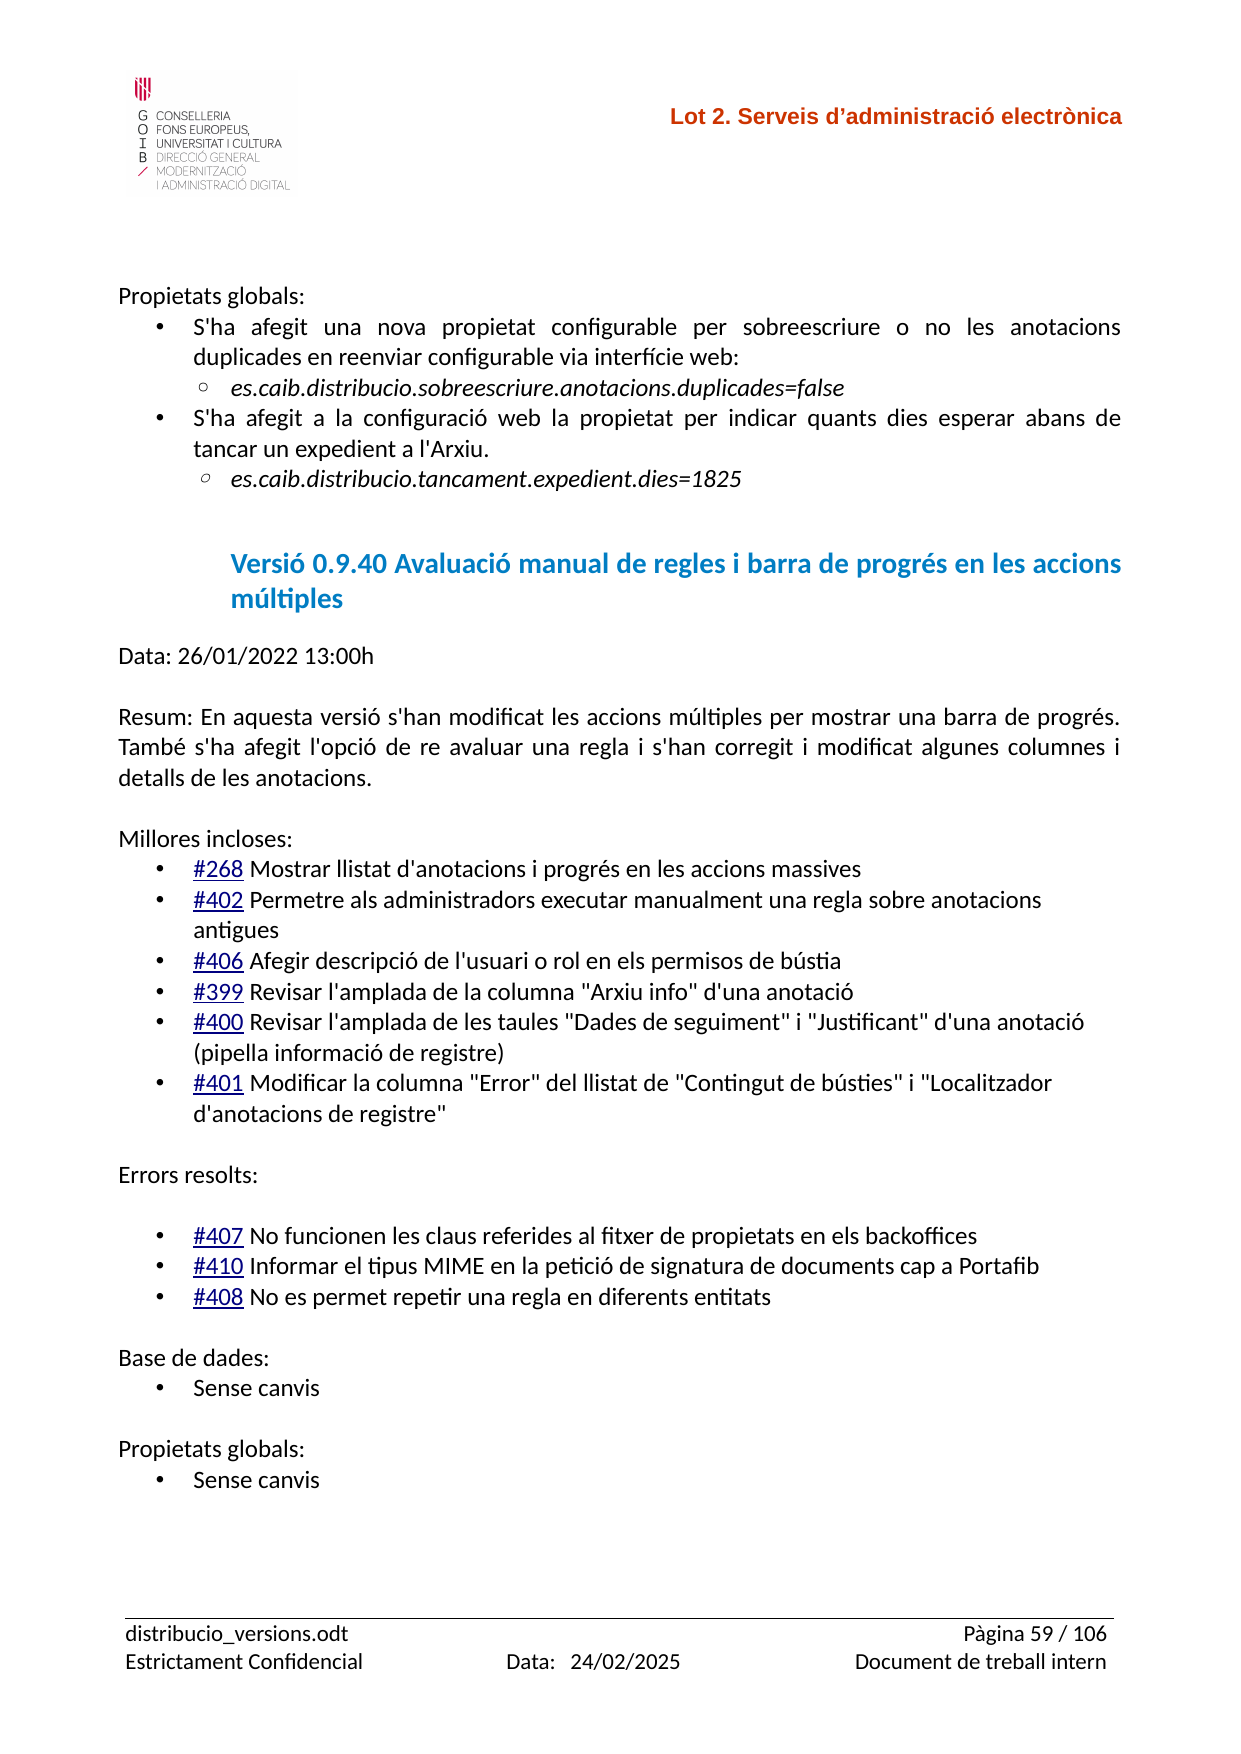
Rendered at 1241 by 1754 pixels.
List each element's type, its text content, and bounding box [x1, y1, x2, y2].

list #268 Mostrar llistat d'anotacions i progrés en les accions massives [156, 853, 1122, 884]
list #399 Revisar l'amplada de la columna "Arxiu info" d'una anotació [156, 976, 1122, 1006]
text Data: 26/01/2022 13:00h [118, 640, 1122, 670]
text Millores incloses: [118, 823, 1122, 853]
list #408 No es permet repetir una regla en diferents entitats [156, 1281, 1122, 1311]
list S'ha afegit a la configuració web la propietat per indicar quants dies esperar abans de tancar un expedient a l'Arxiu. [156, 402, 1122, 463]
text Base de dades: [118, 1342, 1122, 1372]
text Propietats globals: [118, 1433, 1122, 1464]
text Errors resolts: [118, 1159, 1122, 1189]
list #406 Afegir descripció de l'usuari o rol en els permisos de bústia [156, 945, 1122, 976]
picture [126, 70, 299, 197]
list #402 Permetre als administradors executar manualment una regla sobre anotacions antigues [156, 884, 1122, 945]
list #400 Revisar l'amplada de les taules "Dades de seguiment" i "Justificant" d'una anotació (pipella informació de registre) [156, 1006, 1122, 1067]
text Resum: En aquesta versió s'han modificat les accions múltiples per mostrar una barra de progrés. També s'ha afegit l'opció de re avaluar una regla i s'han corregit i modificat algunes columnes i detalls de les anotacions. [118, 701, 1122, 792]
list es.caib.distribucio.sobreescriure.anotacions.duplicades=false [193, 372, 1122, 402]
list #410 Informar el tipus MIME en la petició de signatura de documents cap a Portafib [156, 1250, 1122, 1281]
text Propietats globals: [118, 280, 1122, 311]
list #407 No funcionen les claus referides al fitxer de propietats en els backoffices [156, 1220, 1122, 1250]
list #401 Modificar la columna "Error" del llistat de "Contingut de bústies" i "Localitzador d'anotacions de registre" [156, 1067, 1122, 1128]
list Sense canvis [156, 1372, 1122, 1403]
list Sense canvis [156, 1464, 1122, 1494]
list es.caib.distribucio.tancament.expedient.dies=1825 [193, 463, 1122, 494]
subtitle Versió 0.9.40 Avaluació manual de regles i barra de progrés en les accions múltiples [153, 545, 1122, 616]
list S'ha afegit una nova propietat configurable per sobreescriure o no les anotacions duplicades en reenviar configurable via interfície web: [156, 311, 1122, 372]
